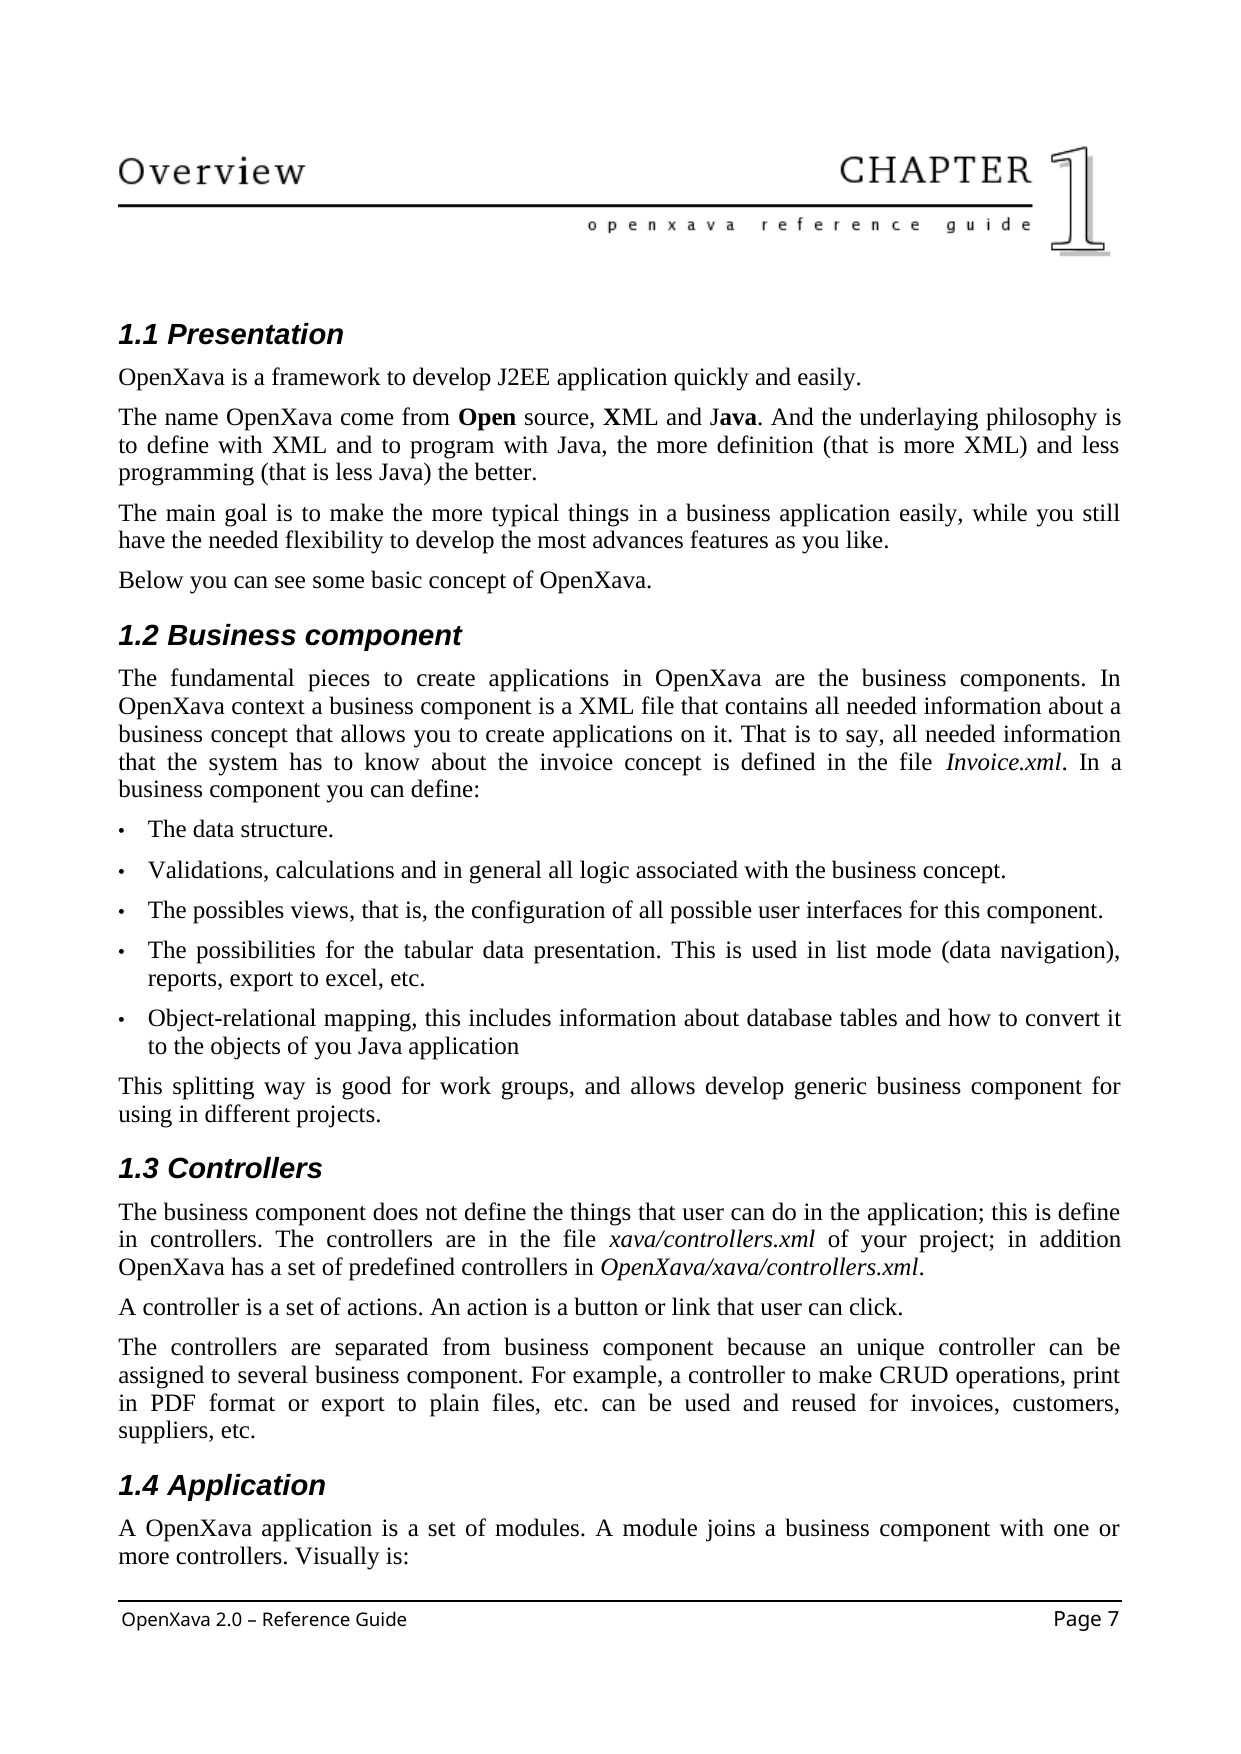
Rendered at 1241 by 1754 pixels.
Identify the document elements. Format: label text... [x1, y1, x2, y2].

list The possibles views, that is, the configuration of all possible user interfaces for this component. [118, 896, 1122, 924]
text The fundamental pieces to create applications in OpenXava are the business components. In OpenXava context a business component is a XML file that contains all needed information about a business concept that allows you to create applications on it. That is to say, all needed information that the system has to know about the invoice concept is defined in the file Invoice.xml. In a business component you can define: [118, 664, 1122, 803]
subtitle Controllers [118, 1152, 1122, 1185]
text A controller is a set of actions. An action is a button or link that user can click. [118, 1293, 1122, 1321]
subtitle Business component [118, 619, 1122, 652]
subtitle Overview [118, 288, 1122, 293]
picture [118, 118, 1122, 288]
text A OpenXava application is a set of modules. A module joins a business component with one or more controllers. Visually is: [118, 1514, 1122, 1570]
list Validations, calculations and in general all logic associated with the business concept. [118, 856, 1122, 883]
text The business component does not define the things that user can do in the application; this is define in controllers. The controllers are in the file xava/controllers.xml of your project; in addition OpenXava has a set of predefined controllers in OpenXava/xava/controllers.xml. [118, 1198, 1122, 1281]
text Below you can see some basic concept of OpenXava. [118, 567, 1122, 594]
list Object-relational mapping, this includes information about database tables and how to convert it to the objects of you Java application [118, 1004, 1122, 1059]
list The data structure. [118, 816, 1122, 843]
text The name OpenXava come from Open source, XML and Java. And the underlaying philosophy is to define with XML and to program with Java, the more definition (that is more XML) and less programming (that is less Java) the better. [118, 403, 1122, 486]
subtitle Application [118, 1469, 1122, 1502]
text The main goal is to make the more typical things in a business application easily, while you still have the needed flexibility to develop the most advances features as you like. [118, 499, 1122, 554]
text This splitting way is good for work groups, and allows develop generic business component for using in different projects. [118, 1072, 1122, 1127]
text OpenXava is a framework to develop J2EE application quickly and easily. [118, 363, 1122, 391]
list The possibilities for the tabular data presentation. This is used in list mode (data navigation), reports, export to excel, etc. [118, 936, 1122, 992]
subtitle Presentation [118, 318, 1122, 350]
text The controllers are separated from business component because an unique controller can be assigned to several business component. For example, a controller to make CRUD operations, print in PDF format or export to plain files, etc. can be used and reused for invoices, customers, suppliers, etc. [118, 1333, 1122, 1444]
